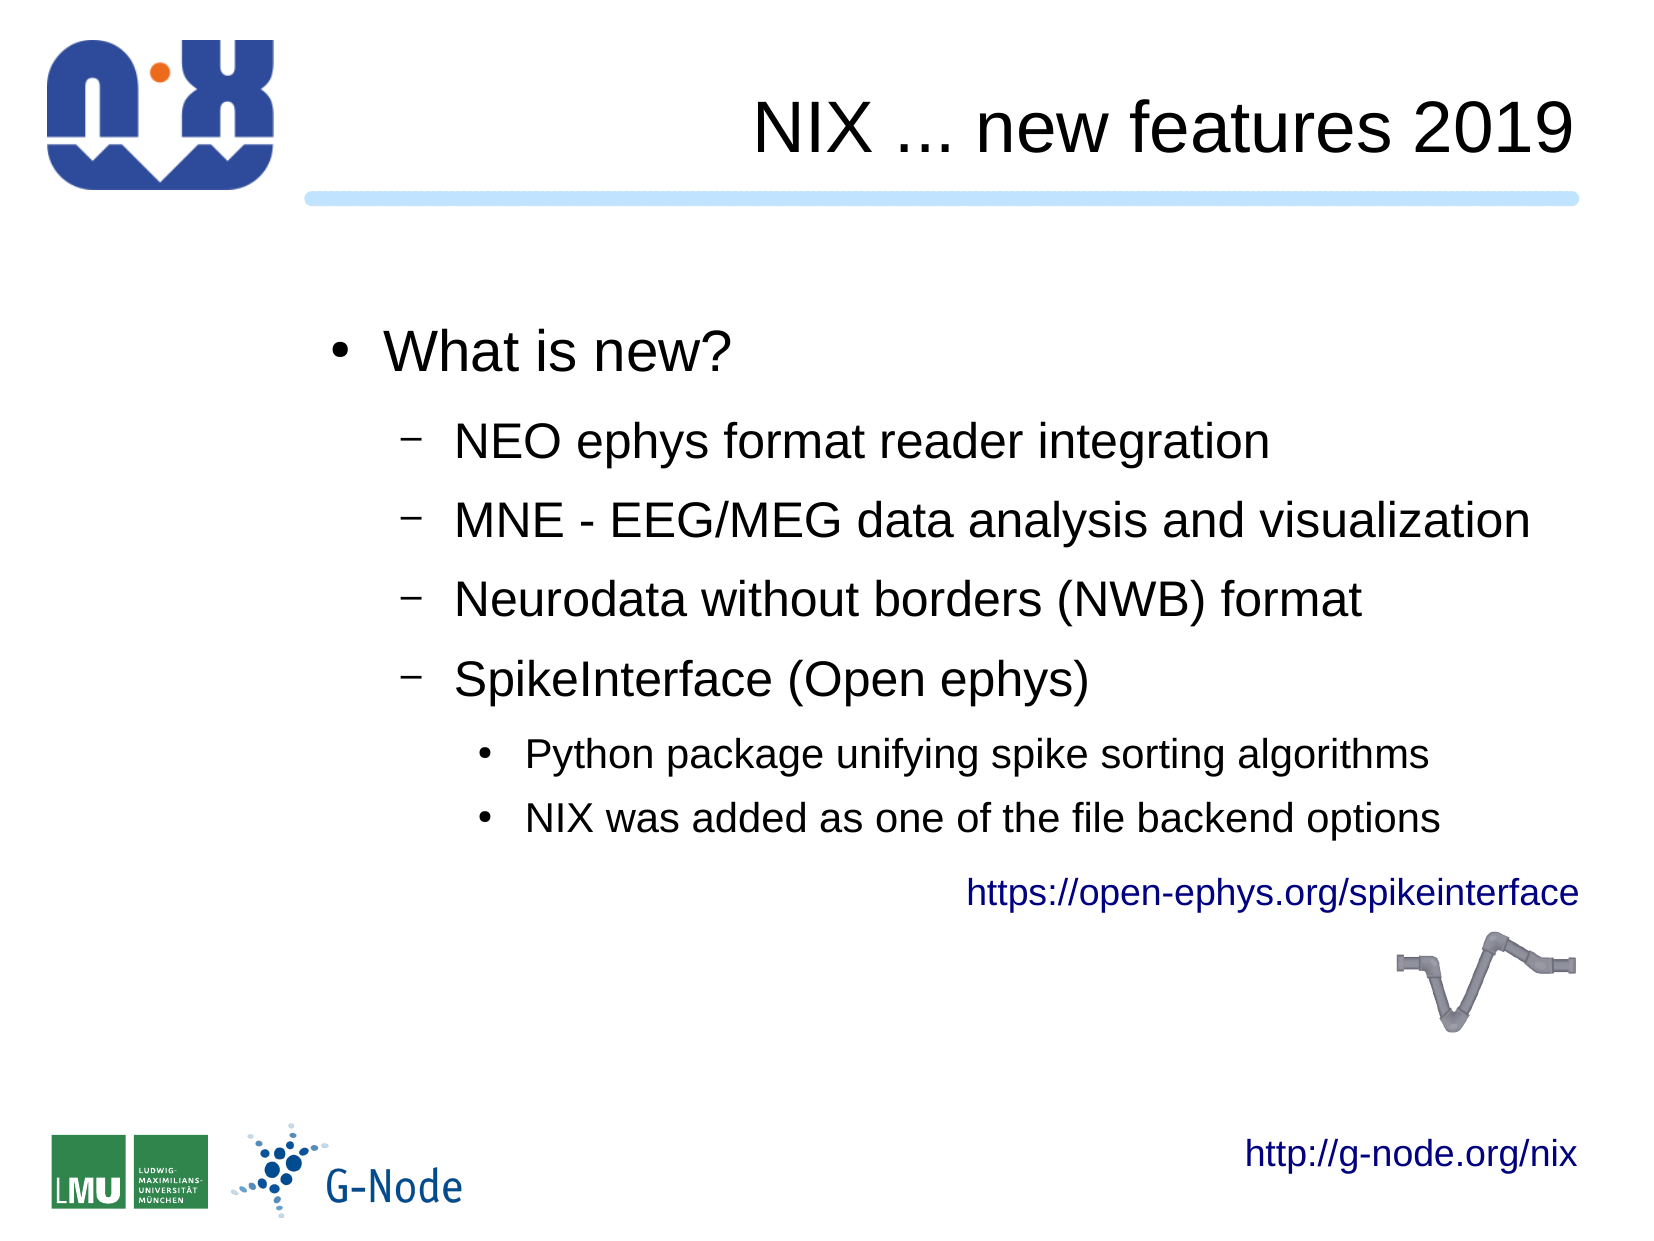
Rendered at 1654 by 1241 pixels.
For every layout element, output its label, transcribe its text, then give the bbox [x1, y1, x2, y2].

text_box NIX ... new features 2019 [87, 30, 1576, 226]
list What is new? NEO ephys format reader integration MNE - EEG/MEG data analysis and visualization Neurodata without borders (NWB) format SpikeInterface (Open ephys) Python package unifying spike sorting algorithms NIX was added as one of the file backend options [312, 318, 1595, 841]
picture [47, 40, 274, 190]
text_box http://g-node.org/nix [1230, 1125, 1606, 1186]
text_box https://open-ephys.org/spikeinterface [951, 864, 1595, 921]
picture [1392, 882, 1576, 1066]
picture [230, 1123, 467, 1219]
